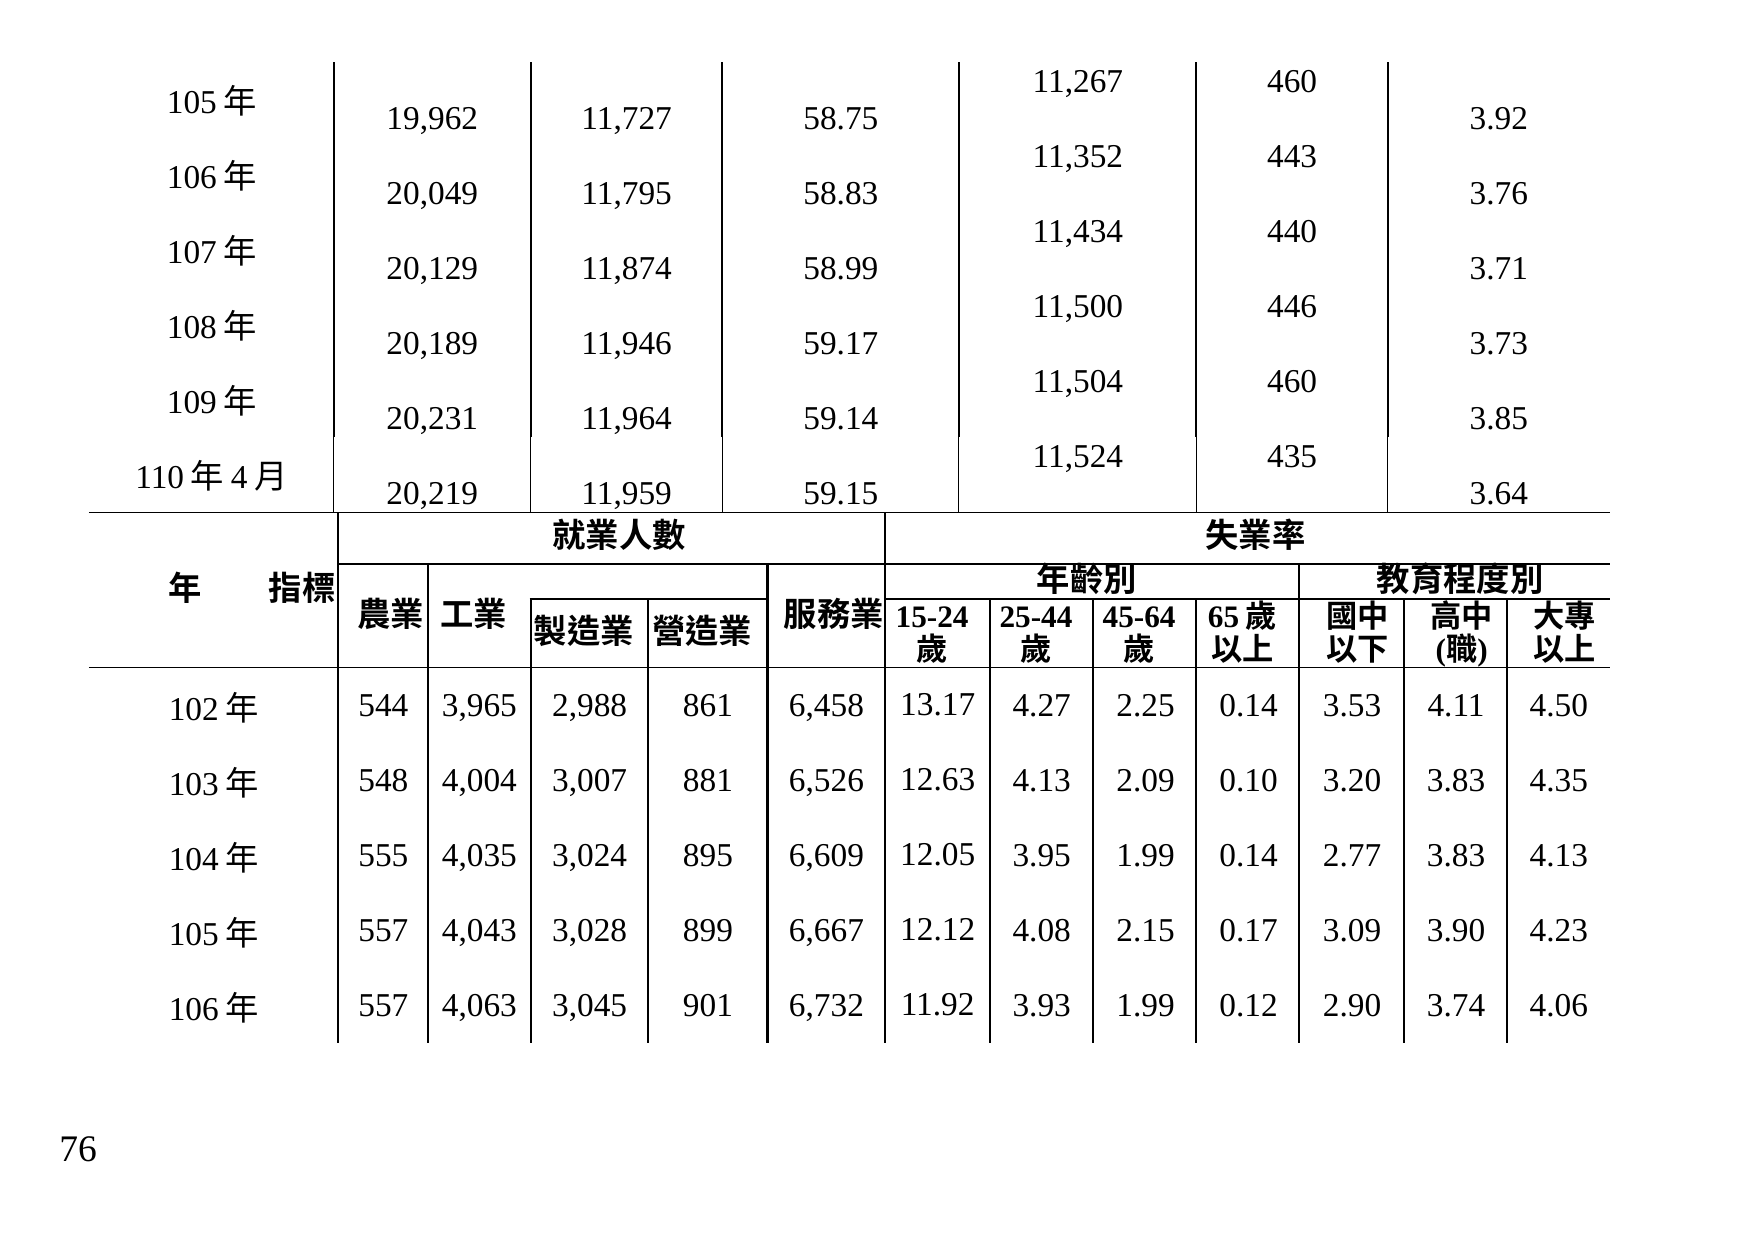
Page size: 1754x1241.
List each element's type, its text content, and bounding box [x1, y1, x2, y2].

table_cell 2.90 [1300, 968, 1403, 1043]
table_cell 營造業 [649, 600, 766, 667]
table_cell 11,959 [531, 437, 722, 512]
table_cell 3.64 [1388, 437, 1609, 512]
table_cell 2.25 [1094, 668, 1195, 743]
table_cell 製造業 [532, 600, 647, 667]
table_cell 0.14 [1197, 818, 1298, 893]
table_cell 11,352 [960, 137, 1195, 212]
table_cell 105年 [89, 893, 337, 968]
table_cell 3.85 [1389, 362, 1609, 437]
table_cell 11,500 [960, 287, 1195, 362]
table_cell 11,727 [532, 62, 721, 137]
table_cell 大專 以上 [1508, 600, 1609, 667]
table_cell 工業 [429, 565, 531, 667]
table_cell 0.12 [1197, 968, 1298, 1043]
table_cell 就業人數 [339, 513, 884, 563]
table_cell 899 [649, 893, 766, 968]
table_cell 失業率 [886, 513, 1609, 563]
table_cell 0.10 [1197, 743, 1298, 818]
table_cell 20,189 [335, 287, 530, 362]
table_cell 12.12 [886, 893, 989, 968]
table_cell 6,667 [769, 893, 884, 968]
table_cell 105年 [89, 62, 333, 137]
table_cell 103年 [89, 743, 337, 818]
table_cell 11,964 [532, 362, 721, 437]
table_cell 65歲 以上 [1197, 600, 1298, 667]
table_cell 6,526 [769, 743, 884, 818]
table_cell 3,028 [532, 893, 647, 968]
table_cell 4.06 [1508, 968, 1609, 1043]
table_cell 11,524 [959, 437, 1196, 512]
table_cell 11,795 [532, 137, 721, 212]
table_cell 557 [339, 893, 427, 968]
table_cell 3.92 [1389, 62, 1609, 137]
table_cell 544 [339, 668, 427, 743]
table_cell [531, 565, 648, 598]
table_cell 3.71 [1389, 212, 1609, 287]
table_cell 6,458 [769, 668, 884, 743]
table_cell 15-24歲 [886, 600, 989, 667]
table_cell 3.09 [1300, 893, 1403, 968]
table_cell 3.93 [991, 968, 1092, 1043]
table_cell 3.90 [1405, 893, 1506, 968]
table_cell 58.75 [723, 62, 958, 137]
table_cell 11,434 [960, 212, 1195, 287]
table_cell 881 [649, 743, 766, 818]
table_cell 106年 [89, 137, 333, 212]
table_cell 12.63 [886, 743, 989, 818]
table_cell 460 [1197, 62, 1387, 137]
table_cell 107年 [89, 212, 333, 287]
table_cell 3.95 [991, 818, 1092, 893]
table_cell 13.17 [886, 668, 989, 743]
table_cell 102年 [89, 668, 337, 743]
table_cell 110年4月 [89, 437, 333, 512]
table_cell 11,874 [532, 212, 721, 287]
table_cell 11,504 [960, 362, 1195, 437]
table_cell 59.17 [723, 287, 958, 362]
table_cell 1.99 [1094, 968, 1195, 1043]
table_cell 104年 [89, 818, 337, 893]
table_cell 548 [339, 743, 427, 818]
table_cell 460 [1197, 362, 1387, 437]
table_cell 1.99 [1094, 818, 1195, 893]
table_cell 4.35 [1508, 743, 1609, 818]
table_cell 4.13 [991, 743, 1092, 818]
table_cell 901 [649, 968, 766, 1043]
table_cell 11,267 [960, 62, 1195, 137]
table_cell 2.77 [1300, 818, 1403, 893]
table_cell 20,049 [335, 137, 530, 212]
table_cell 國中 以下 [1300, 600, 1403, 667]
table_cell 20,219 [334, 437, 530, 512]
table_cell 2,988 [532, 668, 647, 743]
table_cell 4.08 [991, 893, 1092, 968]
table_cell 3.83 [1405, 818, 1506, 893]
table_cell 59.15 [723, 437, 958, 512]
table_cell 20,129 [335, 212, 530, 287]
table_cell 高中(職) [1405, 600, 1506, 667]
table_cell 3,007 [532, 743, 647, 818]
table_cell [648, 565, 766, 598]
table_cell 年 指標 [89, 513, 337, 667]
table_cell 4.13 [1508, 818, 1609, 893]
table_cell 108年 [89, 287, 333, 362]
table_cell 6,609 [769, 818, 884, 893]
table_cell 3,024 [532, 818, 647, 893]
table_cell 服務業 [769, 565, 884, 667]
table_cell 3.20 [1300, 743, 1403, 818]
table_cell 2.09 [1094, 743, 1195, 818]
table_cell 20,231 [335, 362, 530, 437]
table_cell 3.76 [1389, 137, 1609, 212]
table_cell 4,063 [429, 968, 530, 1043]
table_cell 58.99 [723, 212, 958, 287]
table_cell 4.50 [1508, 668, 1609, 743]
table_cell 農業 [339, 565, 427, 667]
table_cell 435 [1197, 437, 1387, 512]
table_cell 59.14 [723, 362, 958, 437]
table_cell 年齡別 [886, 565, 1298, 598]
table_cell 11,946 [532, 287, 721, 362]
table_cell 106年 [89, 968, 337, 1043]
table_cell 440 [1197, 212, 1387, 287]
table_cell 0.14 [1197, 668, 1298, 743]
table_cell 教育程度別 [1300, 565, 1609, 598]
table_cell 11.92 [886, 968, 989, 1043]
table_cell 3.83 [1405, 743, 1506, 818]
table_cell 4.27 [991, 668, 1092, 743]
table_cell 557 [339, 968, 427, 1043]
table_cell 3,965 [429, 668, 530, 743]
table_cell 6,732 [769, 968, 884, 1043]
table_cell 861 [649, 668, 766, 743]
table_cell 3.53 [1300, 668, 1403, 743]
table_cell 446 [1197, 287, 1387, 362]
table_cell 4,004 [429, 743, 530, 818]
table_cell 58.83 [723, 137, 958, 212]
table_cell 109年 [89, 362, 333, 437]
table_cell 3,045 [532, 968, 647, 1043]
table_cell 4,043 [429, 893, 530, 968]
table_cell 443 [1197, 137, 1387, 212]
table_cell 3.74 [1405, 968, 1506, 1043]
table_cell 555 [339, 818, 427, 893]
table_cell 12.05 [886, 818, 989, 893]
table_cell 2.15 [1094, 893, 1195, 968]
table_cell 4,035 [429, 818, 530, 893]
table_cell 895 [649, 818, 766, 893]
table_cell 25-44歲 [991, 600, 1092, 667]
table_cell 4.23 [1508, 893, 1609, 968]
table_cell 19,962 [335, 62, 530, 137]
table_cell 3.73 [1389, 287, 1609, 362]
table_cell 0.17 [1197, 893, 1298, 968]
table_cell 4.11 [1405, 668, 1506, 743]
table_cell 45-64歲 [1094, 600, 1195, 667]
